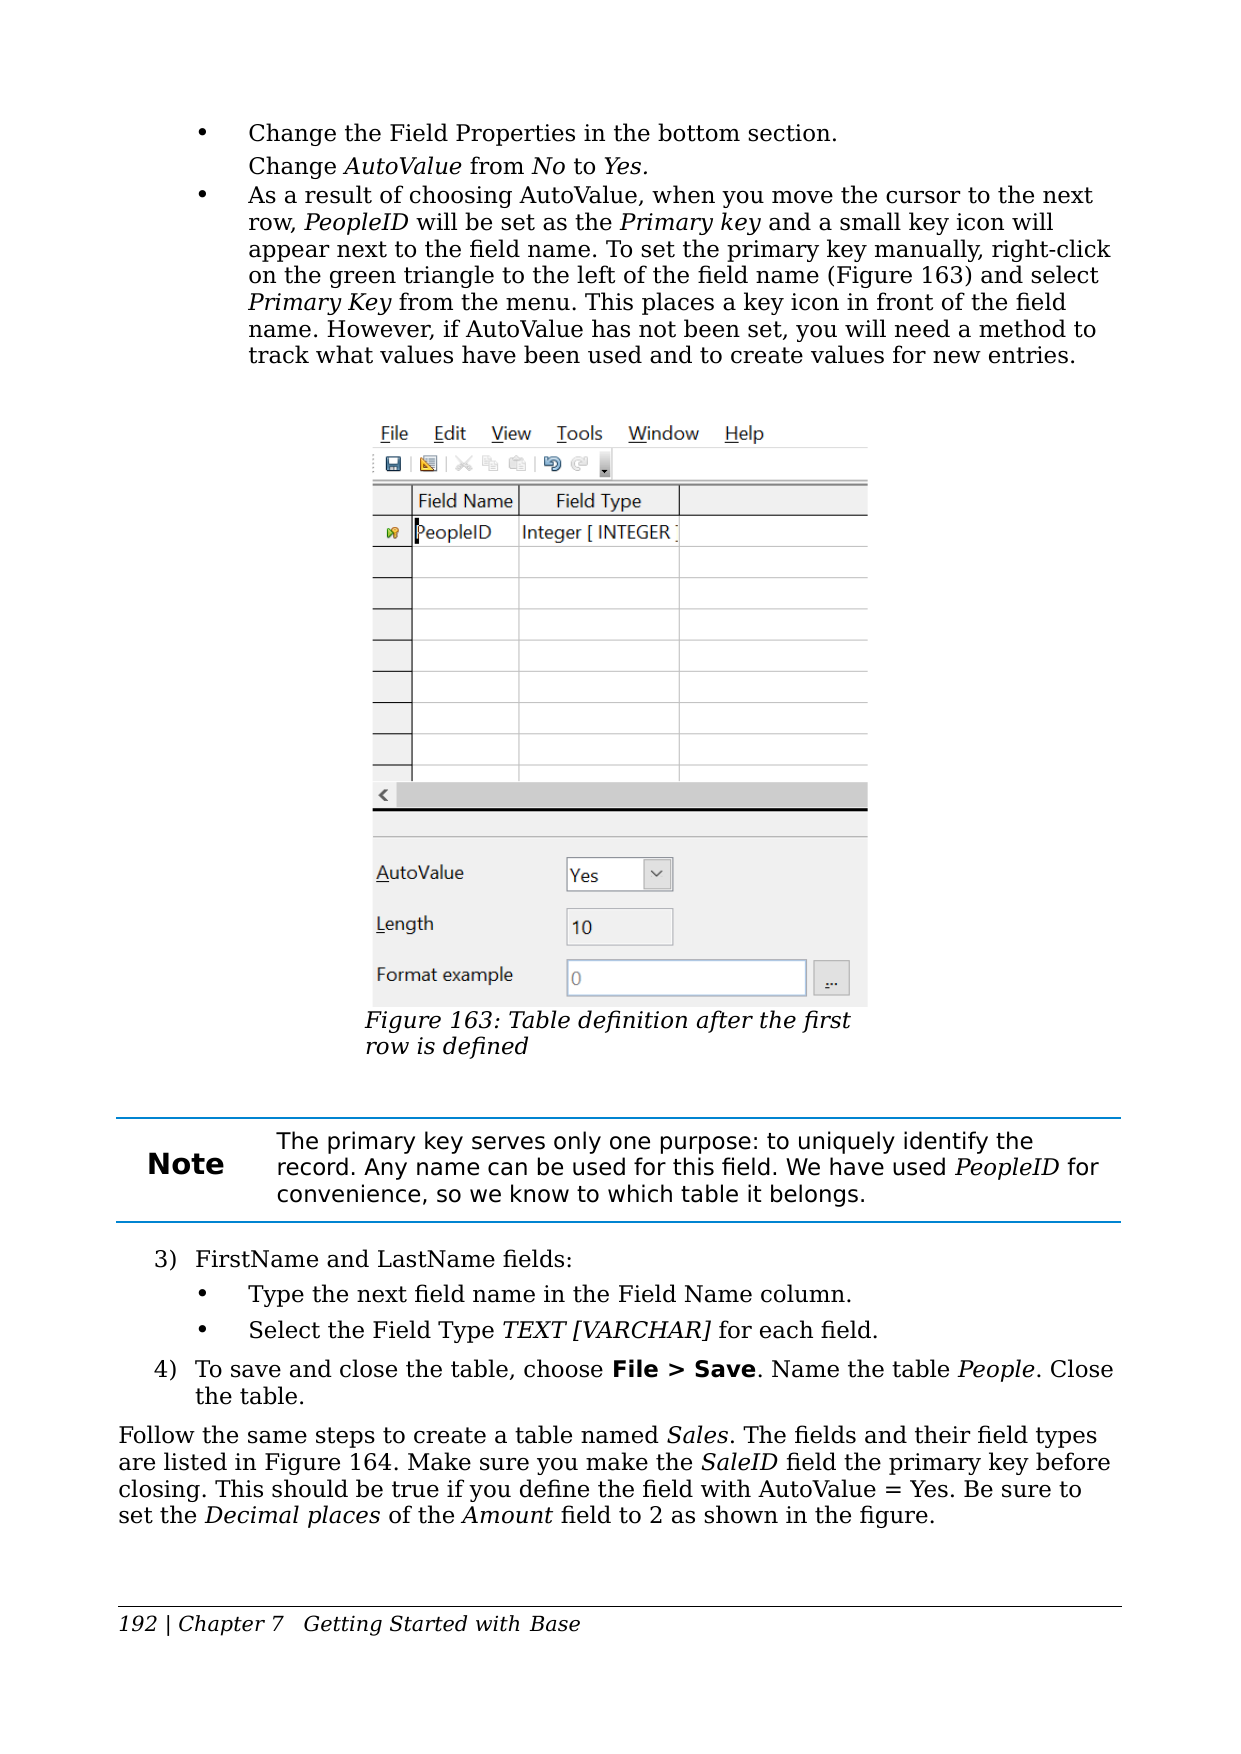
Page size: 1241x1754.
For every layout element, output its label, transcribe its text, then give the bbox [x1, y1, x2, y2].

list Change AutoValue from No to Yes. [248, 153, 1122, 180]
list To save and close the table, choose File > Save. Name the table People. Close the table. [177, 1357, 1122, 1410]
list Select the Field Type TEXT [VARCHAR] for each field. [195, 1315, 1122, 1344]
list Change the Field Properties in the bottom section. [195, 118, 1122, 147]
table_header Note [116, 1119, 255, 1221]
list As a result of choosing AutoValue, when you move the cursor to the next row, PeopleID will be set as the Primary key and a small key icon will appear next to the field name. To set the primary key manually, right-click on the green triangle to the left of the field name (Figure 4) and select Primary Key from the menu. This places a key icon in front of the field name. However, if AutoValue has not been set, you will need a method to track what values have been used and to create values for new entries. [195, 180, 1122, 369]
list FirstName and LastName fields: [177, 1247, 1122, 1273]
picture [372, 421, 868, 1007]
text Follow the same steps to create a table named Sales. The fields and their field types are listed in Figure 5. Make sure you make the SaleID field the primary key before closing. This should be true if you define the field with AutoValue = Yes. Be sure to set the Decimal places of the Amount field to 2 as shown in the figure. [118, 1422, 1122, 1529]
text Figure 4: Table definition after the first row is defined [365, 1004, 876, 1060]
list Type the next field name in the Field Name column. [195, 1279, 1122, 1309]
table_header The primary key serves only one purpose: to uniquely identify the record. Any name can be used for this field. We have used PeopleID for convenience, so we know to which table it belongs. [255, 1119, 1121, 1221]
